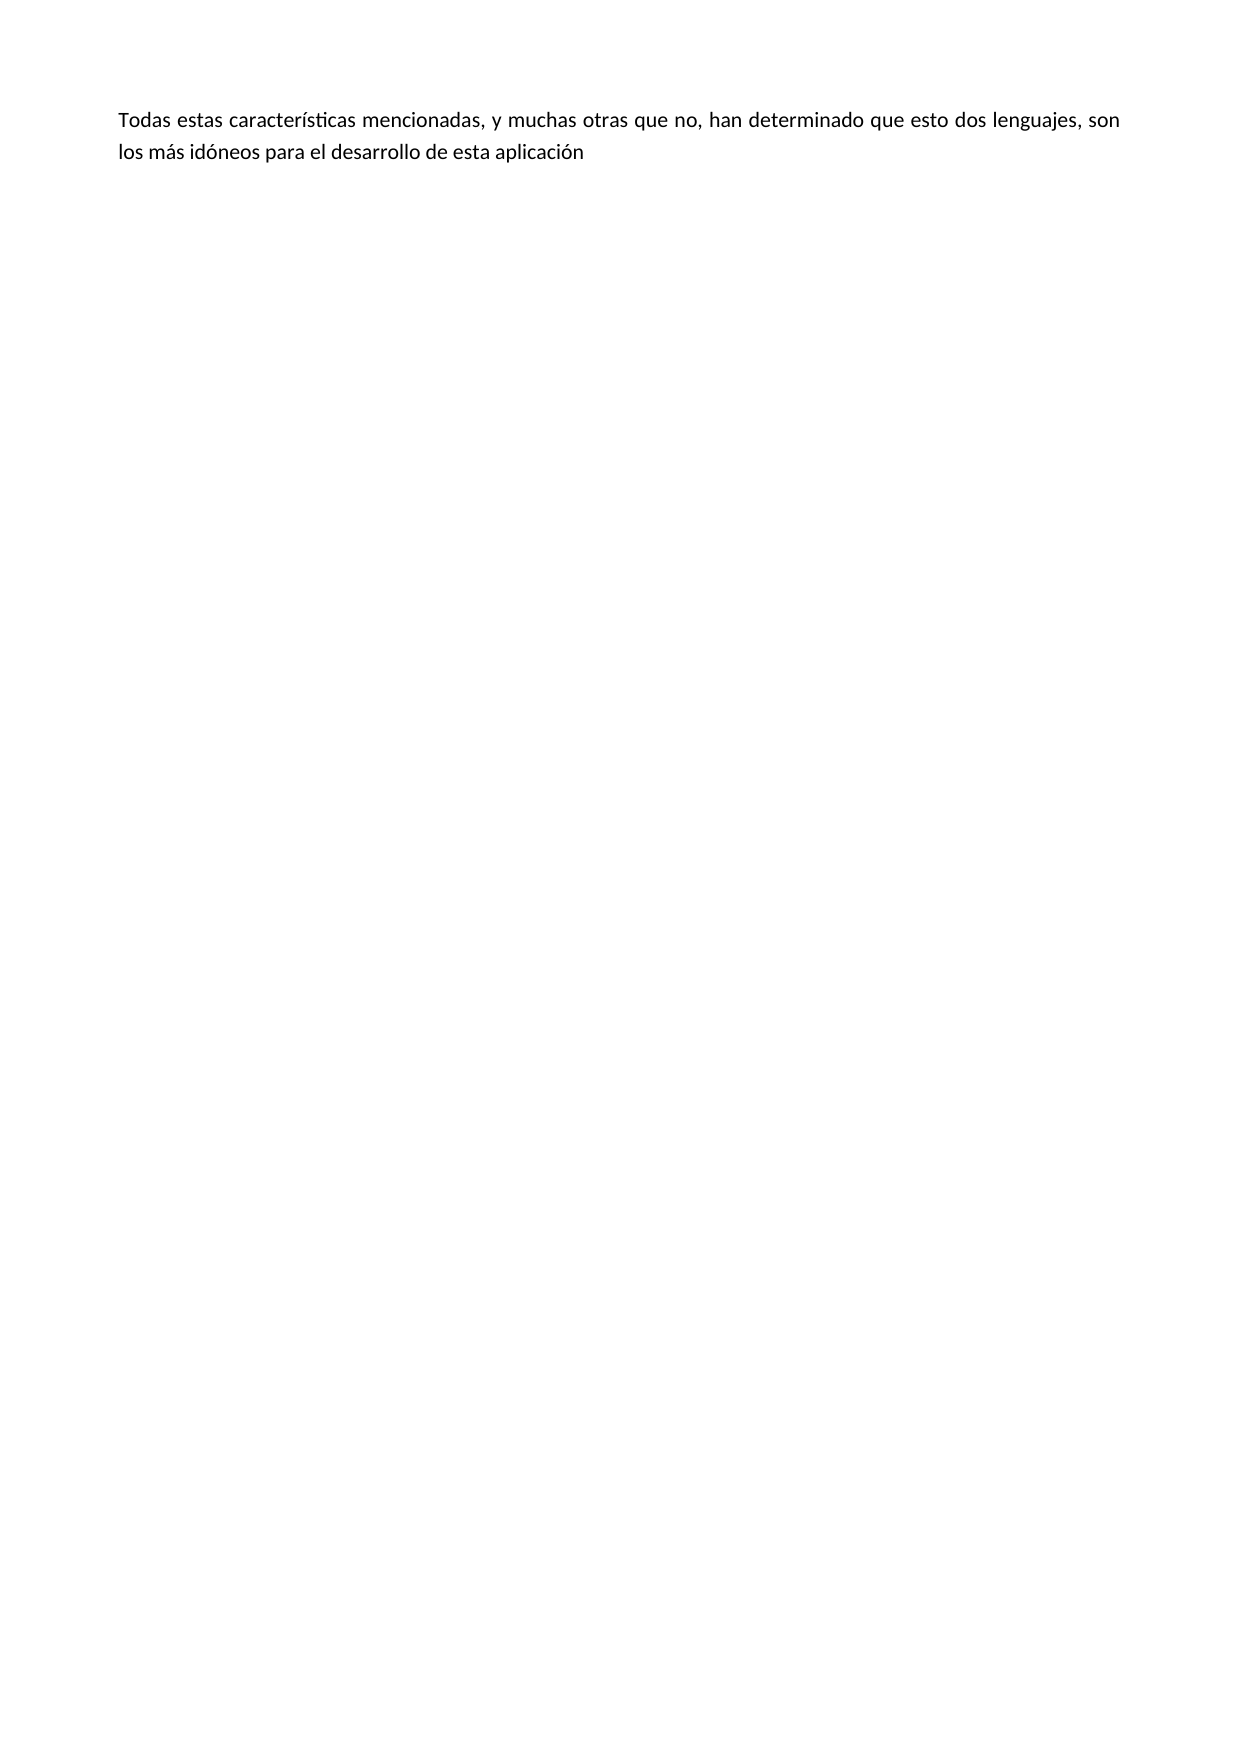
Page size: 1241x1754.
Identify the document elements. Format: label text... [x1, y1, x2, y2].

text Todas estas características mencionadas, y muchas otras que no, han determinado que esto dos lenguajes, son los más idóneos para el desarrollo de esta aplicación [118, 106, 1122, 165]
